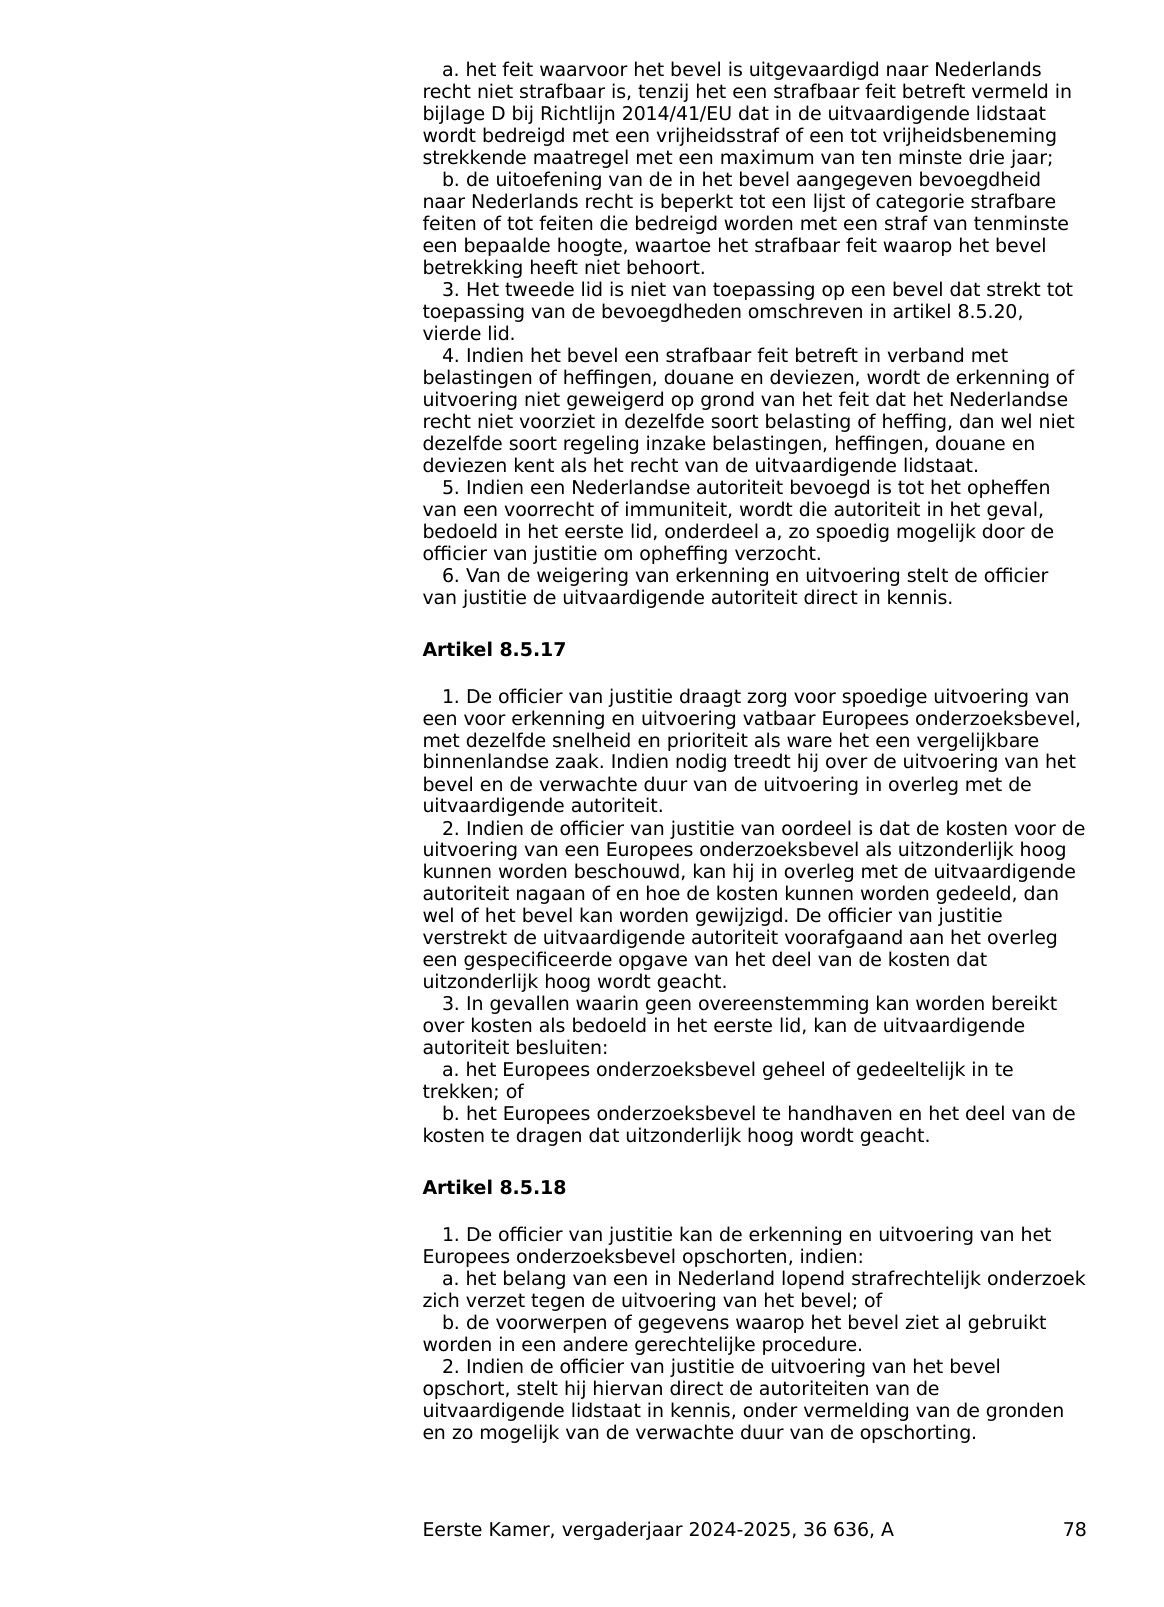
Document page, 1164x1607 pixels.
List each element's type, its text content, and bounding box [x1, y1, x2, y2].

text b. de voorwerpen of gegevens waarop het bevel ziet al gebruikt worden in een andere gerechtelijke procedure. [422, 1312, 1087, 1356]
text 4. Indien het bevel een strafbaar feit betreft in verband met belastingen of heffingen, douane en deviezen, wordt de erkenning of uitvoering niet geweigerd op grond van het feit dat het Nederlandse recht niet voorziet in dezelfde soort belasting of heffing, dan wel niet dezelfde soort regeling inzake belastingen, heffingen, douane en deviezen kent als het recht van de uitvaardigende lidstaat. [422, 345, 1087, 477]
text b. het Europees onderzoeksbevel te handhaven en het deel van de kosten te dragen dat uitzonderlijk hoog wordt geacht. [422, 1103, 1087, 1147]
subtitle Artikel 8.5.17 [422, 638, 1087, 661]
text a. het feit waarvoor het bevel is uitgevaardigd naar Nederlands recht niet strafbaar is, tenzij het een strafbaar feit betreft vermeld in bijlage D bij Richtlijn 2014/41/EU dat in de uitvaardigende lidstaat wordt bedreigd met een vrijheidsstraf of een tot vrijheidsbeneming strekkende maatregel met een maximum van ten minste drie jaar; [422, 59, 1087, 169]
text 3. In gevallen waarin geen overeenstemming kan worden bereikt over kosten als bedoeld in het eerste lid, kan de uitvaardigende autoriteit besluiten: [422, 993, 1087, 1059]
text 2. Indien de officier van justitie van oordeel is dat de kosten voor de uitvoering van een Europees onderzoeksbevel als uitzonderlijk hoog kunnen worden beschouwd, kan hij in overleg met de uitvaardigende autoriteit nagaan of en hoe de kosten kunnen worden gedeeld, dan wel of het bevel kan worden gewijzigd. De officier van justitie verstrekt de uitvaardigende autoriteit voorafgaand aan het overleg een gespecificeerde opgave van het deel van de kosten dat uitzonderlijk hoog wordt geacht. [422, 817, 1087, 993]
text 5. Indien een Nederlandse autoriteit bevoegd is tot het opheffen van een voorrecht of immuniteit, wordt die autoriteit in het geval, bedoeld in het eerste lid, onderdeel a, zo spoedig mogelijk door de officier van justitie om opheffing verzocht. [422, 477, 1087, 564]
text b. de uitoefening van de in het bevel aangegeven bevoegdheid naar Nederlands recht is beperkt tot een lijst of categorie strafbare feiten of tot feiten die bedreigd worden met een straf van tenminste een bepaalde hoogte, waartoe het strafbaar feit waarop het bevel betrekking heeft niet behoort. [422, 169, 1087, 279]
text a. het Europees onderzoeksbevel geheel of gedeeltelijk in te trekken; of [422, 1059, 1087, 1103]
text 1. De officier van justitie kan de erkenning en uitvoering van het Europees onderzoeksbevel opschorten, indien: [422, 1224, 1087, 1268]
text a. het belang van een in Nederland lopend strafrechtelijk onderzoek zich verzet tegen de uitvoering van het bevel; of [422, 1268, 1087, 1312]
subtitle Artikel 8.5.18 [422, 1177, 1087, 1199]
text 1. De officier van justitie draagt zorg voor spoedige uitvoering van een voor erkenning en uitvoering vatbaar Europees onderzoeksbevel, met dezelfde snelheid en prioriteit als ware het een vergelijkbare binnenlandse zaak. Indien nodig treedt hij over de uitvoering van het bevel en de verwachte duur van de uitvoering in overleg met de uitvaardigende autoriteit. [422, 686, 1087, 817]
text 2. Indien de officier van justitie de uitvoering van het bevel opschort, stelt hij hiervan direct de autoriteiten van de uitvaardigende lidstaat in kennis, onder vermelding van de gronden en zo mogelijk van de verwachte duur van de opschorting. [422, 1356, 1087, 1444]
text 6. Van de weigering van erkenning en uitvoering stelt de officier van justitie de uitvaardigende autoriteit direct in kennis. [422, 564, 1087, 608]
text 3. Het tweede lid is niet van toepassing op een bevel dat strekt tot toepassing van de bevoegdheden omschreven in artikel 8.5.20, vierde lid. [422, 279, 1087, 345]
